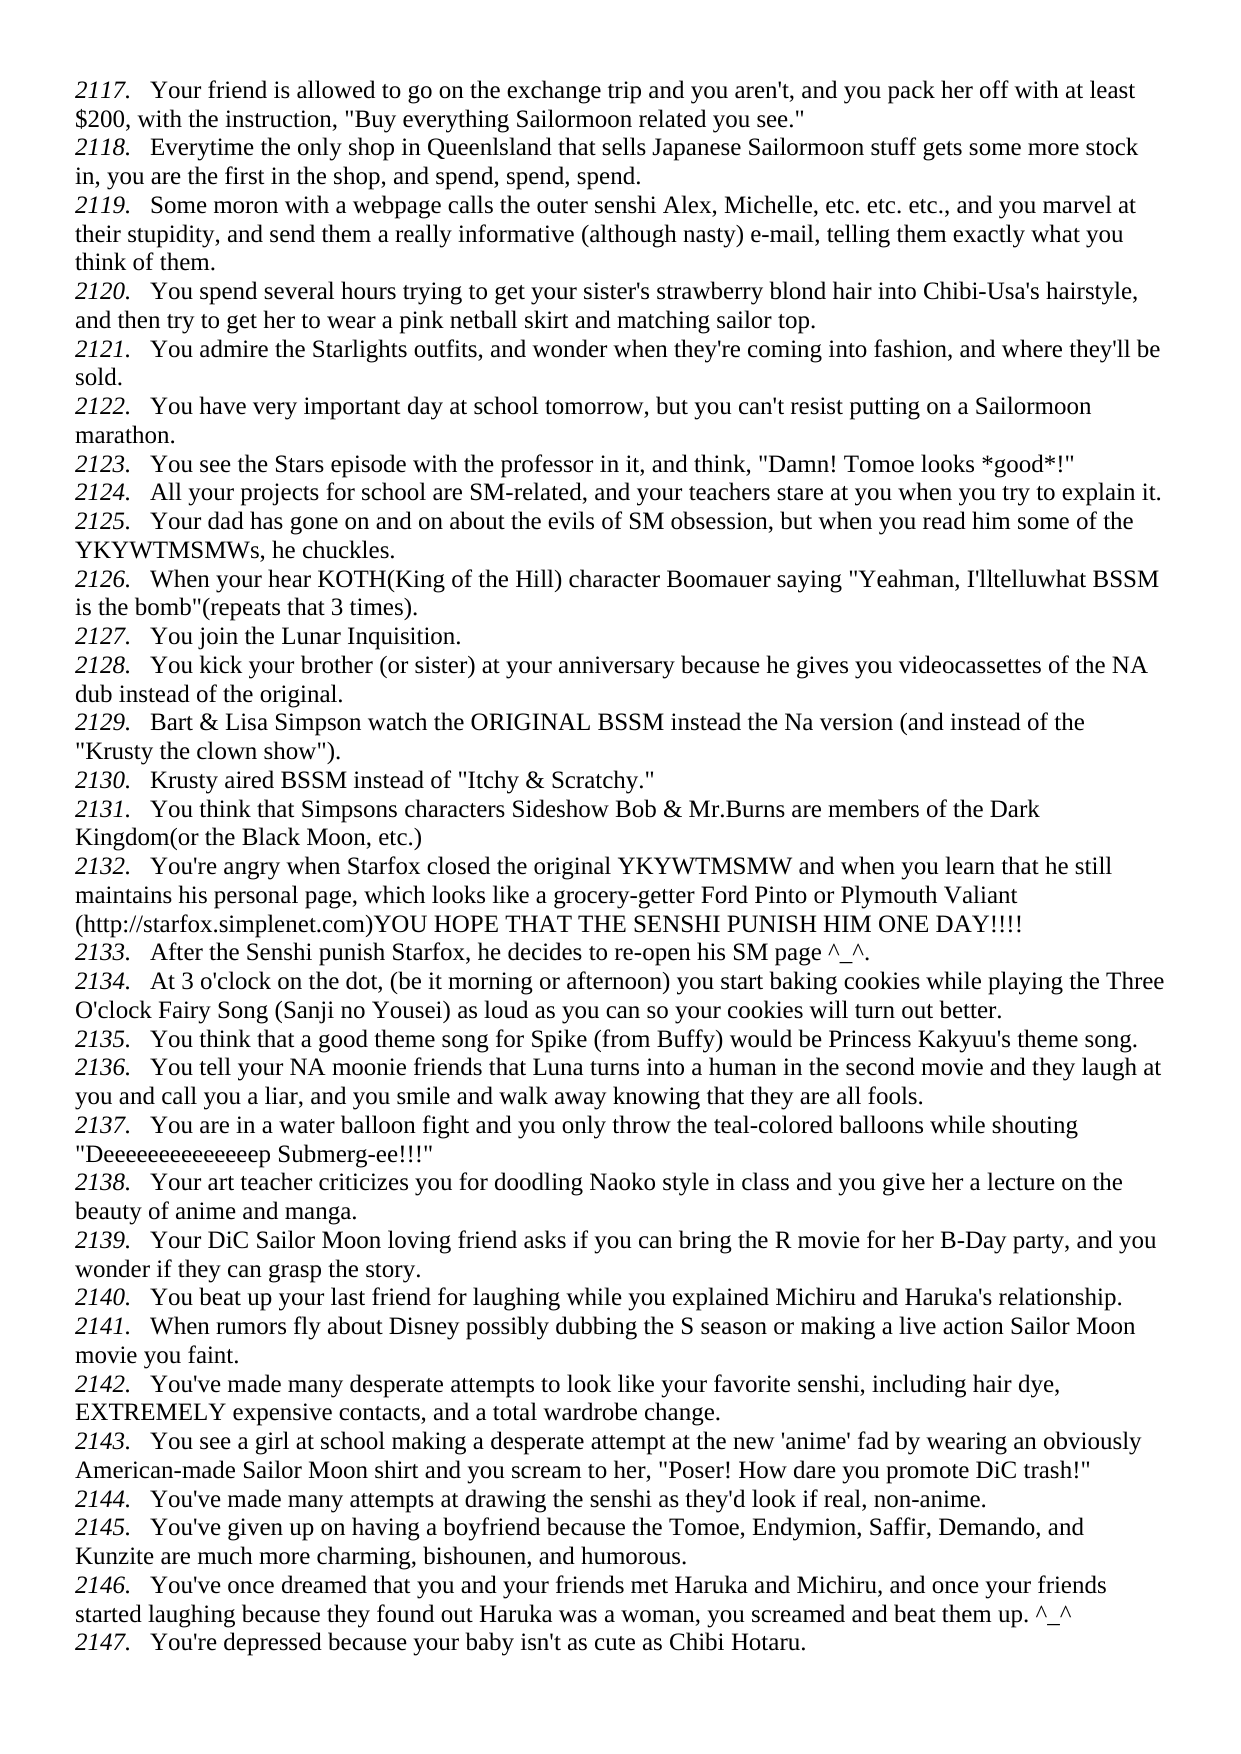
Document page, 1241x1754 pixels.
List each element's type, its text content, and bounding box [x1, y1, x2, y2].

list Your dad has gone on and on about the evils of SM obsession, but when you read him some of the YKYWTMSMWs, he chuckles. [75, 506, 1165, 564]
list You've made many desperate attempts to look like your favorite senshi, including hair dye, EXTREMELY expensive contacts, and a total wardrobe change. [75, 1369, 1165, 1426]
list All your projects for school are SM-related, and your teachers stare at you when you try to explain it. [75, 477, 1165, 506]
list You're depressed because your baby isn't as cute as Chibi Hotaru. [75, 1627, 1165, 1656]
list You see the Stars episode with the professor in it, and think, "Damn! Tomoe looks *good*!" [75, 449, 1165, 477]
list You've given up on having a boyfriend because the Tomoe, Endymion, Saffir, Demando, and Kunzite are much more charming, bishounen, and humorous. [75, 1512, 1165, 1570]
list When rumors fly about Disney possibly dubbing the S season or making a live action Sailor Moon movie you faint. [75, 1311, 1165, 1369]
list Your art teacher criticizes you for doodling Naoko style in class and you give her a lecture on the beauty of anime and manga. [75, 1167, 1165, 1225]
list You think that a good theme song for Spike (from Buffy) would be Princess Kakyuu's theme song. [75, 1024, 1165, 1052]
list You see a girl at school making a desperate attempt at the new 'anime' fad by wearing an obviously American-made Sailor Moon shirt and you scream to her, "Poser! How dare you promote DiC trash!" [75, 1426, 1165, 1484]
list You have very important day at school tomorrow, but you can't resist putting on a Sailormoon marathon. [75, 391, 1165, 449]
list Your DiC Sailor Moon loving friend asks if you can bring the R movie for her B-Day party, and you wonder if they can grasp the story. [75, 1225, 1165, 1282]
list You've made many attempts at drawing the senshi as they'd look if real, non-anime. [75, 1484, 1165, 1512]
list You kick your brother (or sister) at your anniversary because he gives you videocassettes of the NA dub instead of the original. [75, 650, 1165, 707]
list Some moron with a webpage calls the outer senshi Alex, Michelle, etc. etc. etc., and you marvel at their stupidity, and send them a really informative (although nasty) e-mail, telling them exactly what you think of them. [75, 190, 1165, 276]
list You admire the Starlights outfits, and wonder when they're coming into fashion, and where they'll be sold. [75, 334, 1165, 391]
list You join the Lunar Inquisition. [75, 621, 1165, 650]
list You've once dreamed that you and your friends met Haruka and Michiru, and once your friends started laughing because they found out Haruka was a woman, you screamed and beat them up. ^_^ [75, 1570, 1165, 1627]
list After the Senshi punish Starfox, he decides to re-open his SM page ^_^. [75, 937, 1165, 966]
list Everytime the only shop in Queenlsland that sells Japanese Sailormoon stuff gets some more stock in, you are the first in the shop, and spend, spend, spend. [75, 132, 1165, 190]
list You're angry when Starfox closed the original YKYWTMSMW and when you learn that he still maintains his personal page, which looks like a grocery-getter Ford Pinto or Plymouth Valiant (http://starfox.simplenet.com)YOU HOPE THAT THE SENSHI PUNISH HIM ONE DAY!!!! [75, 851, 1165, 937]
list Krusty aired BSSM instead of "Itchy & Scratchy." [75, 765, 1165, 794]
list At 3 o'clock on the dot, (be it morning or afternoon) you start baking cookies while playing the Three O'clock Fairy Song (Sanji no Yousei) as loud as you can so your cookies will turn out better. [75, 966, 1165, 1024]
list You tell your NA moonie friends that Luna turns into a human in the second movie and they laugh at you and call you a liar, and you smile and walk away knowing that they are all fools. [75, 1052, 1165, 1110]
list You spend several hours trying to get your sister's strawberry blond hair into Chibi-Usa's hairstyle, and then try to get her to wear a pink netball skirt and matching sailor top. [75, 276, 1165, 334]
list Bart & Lisa Simpson watch the ORIGINAL BSSM instead the Na version (and instead of the "Krusty the clown show"). [75, 707, 1165, 765]
list You think that Simpsons characters Sideshow Bob & Mr.Burns are members of the Dark Kingdom(or the Black Moon, etc.) [75, 794, 1165, 851]
list You are in a water balloon fight and you only throw the teal-colored balloons while shouting "Deeeeeeeeeeeeeep Submerg-ee!!!" [75, 1110, 1165, 1167]
list Your friend is allowed to go on the exchange trip and you aren't, and you pack her off with at least $200, with the instruction, "Buy everything Sailormoon related you see." [75, 75, 1165, 132]
list You beat up your last friend for laughing while you explained Michiru and Haruka's relationship. [75, 1282, 1165, 1311]
list When your hear KOTH(King of the Hill) character Boomauer saying "Yeahman, I'lltelluwhat BSSM is the bomb"(repeats that 3 times). [75, 564, 1165, 621]
